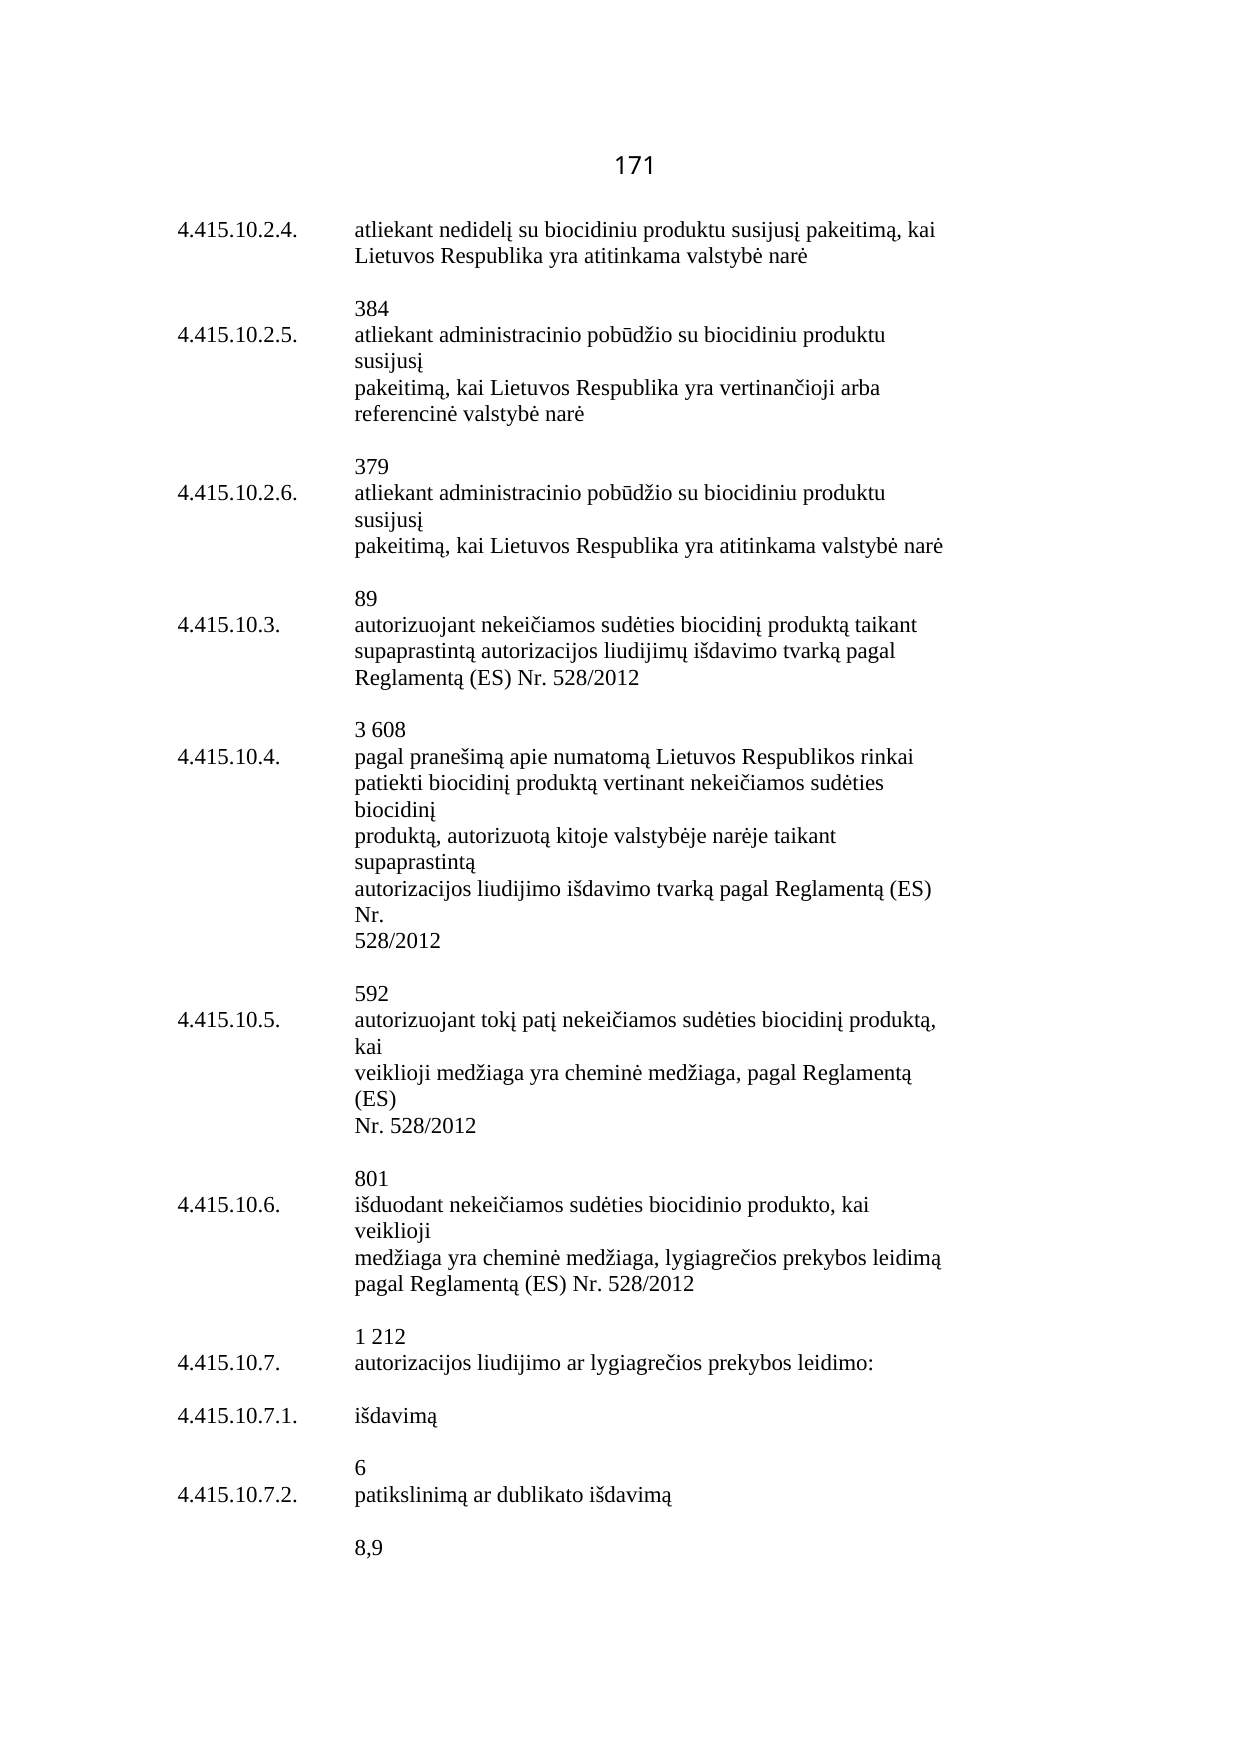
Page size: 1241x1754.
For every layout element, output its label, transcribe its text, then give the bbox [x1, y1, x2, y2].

text 4.415.10.2.4. atliekant nedidelį su biocidiniu produktu susijusį pakeitimą, kai [177, 216, 945, 242]
text Lietuvos Respublika yra atitinkama valstybė narė 384 [354, 242, 945, 321]
text 4.415.10.6. išduodant nekeičiamos sudėties biocidinio produkto, kai veiklioji [177, 1191, 945, 1244]
text patiekti biocidinį produktą vertinant nekeičiamos sudėties biocidinį [354, 769, 945, 822]
text 4.415.10.7. autorizacijos liudijimo ar lygiagrečios prekybos leidimo: [177, 1349, 945, 1402]
text supaprastintą autorizacijos liudijimų išdavimo tvarką pagal [354, 637, 945, 664]
text veiklioji medžiaga yra cheminė medžiaga, pagal Reglamentą (ES) [354, 1059, 945, 1112]
text 4.415.10.4. pagal pranešimą apie numatomą Lietuvos Respublikos rinkai [177, 743, 945, 769]
text 4.415.10.7.2. patikslinimą ar dublikato išdavimą 8,9 [177, 1481, 945, 1560]
text pagal Reglamentą (ES) Nr. 528/2012 1 212 [354, 1270, 945, 1349]
text Reglamentą (ES) Nr. 528/2012 3 608 [354, 664, 945, 743]
text 4.415.10.2.5. atliekant administracinio pobūdžio su biocidiniu produktu susijusį [177, 321, 945, 374]
text Nr. 528/2012 801 [354, 1112, 945, 1191]
text pakeitimą, kai Lietuvos Respublika yra vertinančioji arba [354, 374, 945, 400]
text autorizacijos liudijimo išdavimo tvarką pagal Reglamentą (ES) Nr. [354, 875, 945, 927]
text medžiaga yra cheminė medžiaga, lygiagrečios prekybos leidimą [354, 1244, 945, 1270]
text 4.415.10.3. autorizuojant nekeičiamos sudėties biocidinį produktą taikant [177, 611, 945, 637]
text pakeitimą, kai Lietuvos Respublika yra atitinkama valstybė narė 89 [354, 532, 945, 611]
text 4.415.10.2.6. atliekant administracinio pobūdžio su biocidiniu produktu susijusį [177, 479, 945, 532]
text produktą, autorizuotą kitoje valstybėje narėje taikant supaprastintą [354, 822, 945, 875]
text 528/2012 592 [354, 927, 945, 1006]
text 4.415.10.5. autorizuojant tokį patį nekeičiamos sudėties biocidinį produktą, kai [177, 1006, 945, 1059]
text 4.415.10.7.1. išdavimą 6 [177, 1402, 945, 1481]
text referencinė valstybė narė 379 [354, 400, 945, 479]
